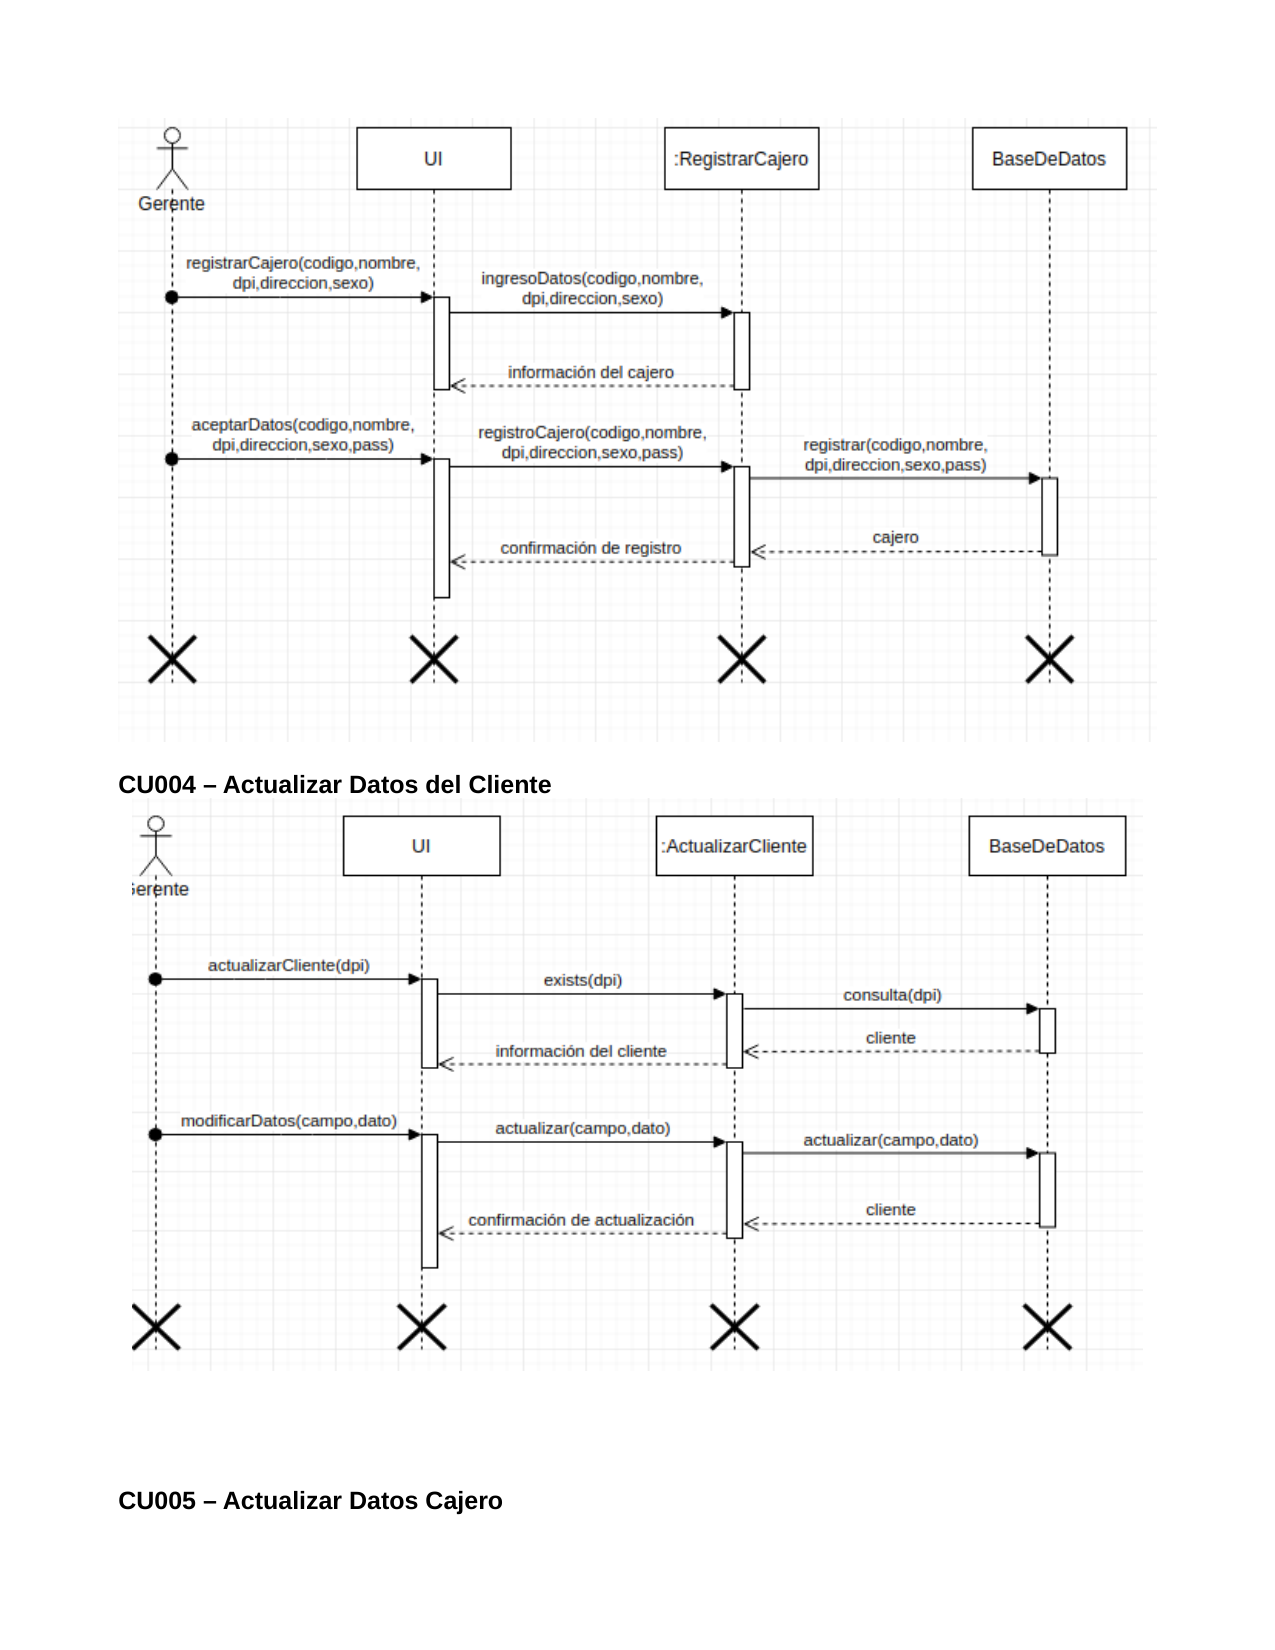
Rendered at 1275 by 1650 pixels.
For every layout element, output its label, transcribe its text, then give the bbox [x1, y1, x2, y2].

picture [118, 118, 1157, 742]
text CU004 – Actualizar Datos del Cliente [118, 770, 1157, 799]
picture [132, 798, 1143, 1371]
text CU005 – Actualizar Datos Cajero [118, 1486, 1157, 1515]
